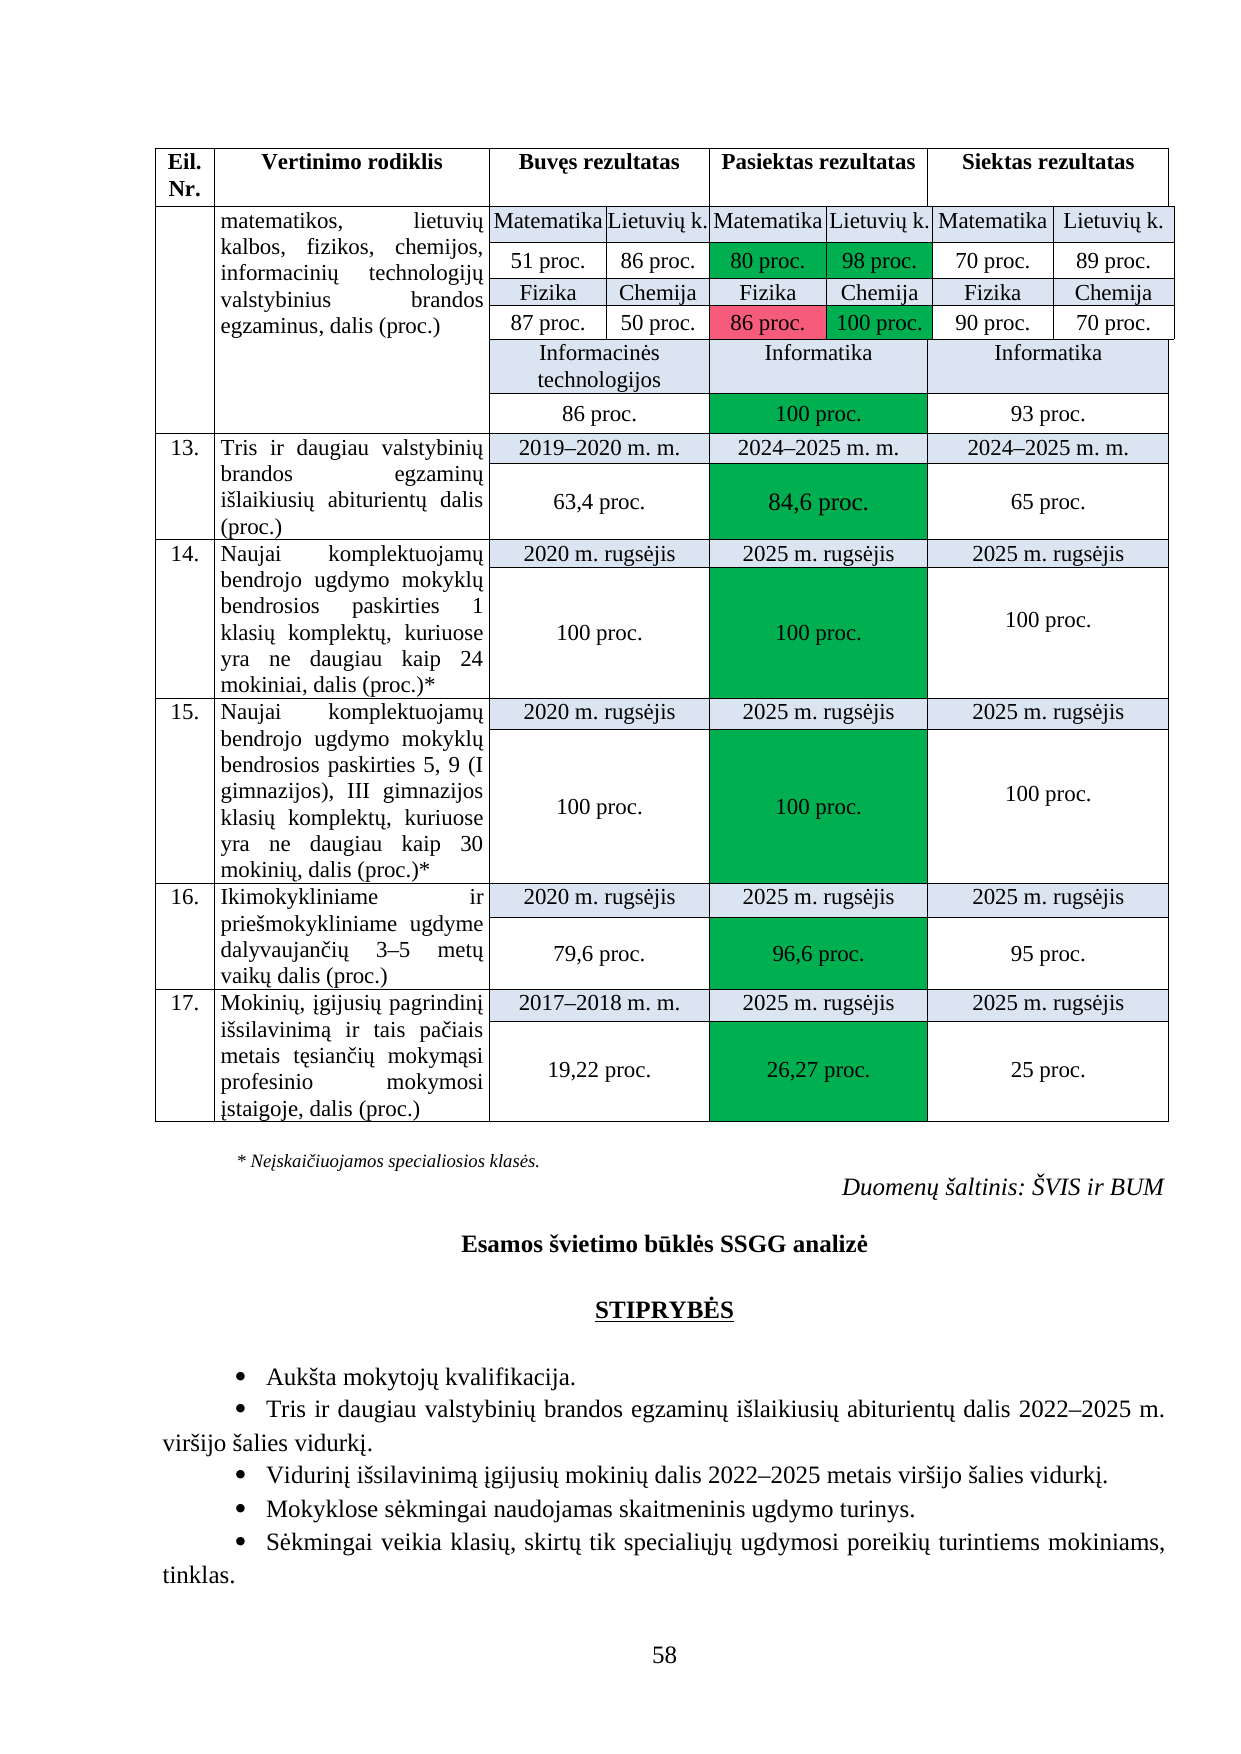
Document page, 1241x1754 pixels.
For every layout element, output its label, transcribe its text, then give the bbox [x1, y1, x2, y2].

table_cell 79,6 proc. [490, 918, 709, 989]
table_cell Mokinių, įgijusių pagrindinį išsilavinimą ir tais pačiais metais tęsiančių mokymąsi profesinio mokymosi įstaigoje, dalis (proc.) [215, 990, 489, 1121]
table_cell [1169, 698, 1174, 729]
table_cell 2025 m. rugsėjis [928, 884, 1168, 917]
text STIPRYBĖS [162, 1296, 1166, 1324]
table_header Pasiektas rezultatas [710, 149, 927, 206]
table_cell 50 proc. [607, 306, 709, 339]
table_cell Fizika [710, 279, 826, 305]
table_cell 13. [156, 434, 214, 539]
table_cell 26,27 proc. [710, 1022, 927, 1121]
table_cell 89 proc. [1054, 243, 1174, 278]
table_cell 100 proc. [490, 568, 709, 698]
table_cell [1169, 729, 1174, 883]
table_cell Lietuvių k. [827, 207, 932, 242]
table_header [1169, 148, 1174, 206]
table_cell 100 proc. [928, 568, 1168, 698]
table_cell Naujai komplektuojamų bendrojo ugdymo mokyklų bendrosios paskirties 5, 9 (I gimnazijos), III gimnazijos klasių komplektų, kuriuose yra ne daugiau kaip 30 mokinių, dalis (proc.)* [215, 699, 489, 883]
text  Vidurinį išsilavinimą įgijusių mokinių dalis 2022–2025 metais viršijo šalies vidurkį. [162, 1461, 1166, 1489]
table_cell 19,22 proc. [490, 1022, 709, 1121]
table_header Buvęs rezultatas [490, 149, 709, 206]
table_cell 2025 m. rugsėjis [928, 540, 1168, 567]
text  Tris ir daugiau valstybinių brandos egzaminų išlaikiusių abiturientų dalis 2022–2025 m. viršijo šalies vidurkį. [162, 1394, 1166, 1456]
table_cell Chemija [607, 279, 709, 305]
table_cell Matematika [933, 207, 1053, 242]
text Duomenų šaltinis: ŠVIS ir BUM [162, 1172, 1166, 1201]
table_cell [1169, 463, 1174, 539]
table_cell 100 proc. [827, 306, 932, 339]
table_cell 2019–2020 m. m. [490, 434, 709, 463]
table_cell Fizika [933, 279, 1053, 305]
table_cell 15. [156, 699, 214, 883]
table_cell Chemija [827, 279, 932, 305]
table_cell 86 proc. [490, 394, 709, 433]
table_cell [1169, 883, 1174, 917]
table_cell 2024–2025 m. m. [928, 434, 1168, 463]
table_cell 100 proc. [710, 730, 927, 883]
table_cell 93 proc. [928, 394, 1168, 433]
table_cell 86 proc. [607, 243, 709, 278]
table_cell [156, 207, 214, 433]
table_cell 2024–2025 m. m. [710, 434, 927, 463]
table_cell 2020 m. rugsėjis [490, 540, 709, 567]
table_cell Informatika [710, 340, 927, 393]
table_cell [1169, 433, 1174, 463]
table_cell 17. [156, 990, 214, 1121]
table_cell Informatika [928, 340, 1168, 393]
table_cell 87 proc. [490, 306, 606, 339]
table_header Siektas rezultatas [928, 149, 1168, 206]
table_cell 2025 m. rugsėjis [710, 990, 927, 1021]
table_cell 2025 m. rugsėjis [710, 884, 927, 917]
table_cell 100 proc. [490, 730, 709, 883]
table_cell 2025 m. rugsėjis [710, 699, 927, 729]
table_cell 2025 m. rugsėjis [928, 990, 1168, 1021]
table_cell 100 proc. [928, 730, 1168, 883]
table_cell Lietuvių k. [1054, 207, 1174, 242]
table_cell [1169, 989, 1174, 1021]
table_cell 2025 m. rugsėjis [928, 699, 1168, 729]
table_cell 86 proc. [710, 306, 826, 339]
text * Neįskaičiuojamos specialiosios klasės. [162, 1150, 1166, 1172]
text Esamos švietimo būklės SSGG analizė [162, 1229, 1166, 1258]
table_cell 51 proc. [490, 243, 606, 278]
table_cell 70 proc. [1054, 306, 1174, 339]
table_cell 2020 m. rugsėjis [490, 884, 709, 917]
table_cell 84,6 proc. [710, 464, 927, 539]
table_cell 100 proc. [710, 568, 927, 698]
text  Sėkmingai veikia klasių, skirtų tik specialiųjų ugdymosi poreikių turintiems mokiniams, tinklas. [162, 1527, 1166, 1588]
table_cell [1169, 567, 1174, 698]
table_cell Matematika [490, 207, 606, 242]
table_cell 80 proc. [710, 243, 826, 278]
table_cell Ikimokykliniame ir priešmokykliniame ugdyme dalyvaujančių 3–5 metų vaikų dalis (proc.) [215, 884, 489, 989]
table_cell [1169, 393, 1174, 433]
table_cell Naujai komplektuojamų bendrojo ugdymo mokyklų bendrosios paskirties 1 klasių komplektų, kuriuose yra ne daugiau kaip 24 mokiniai, dalis (proc.)* [215, 540, 489, 698]
table_header Eil. Nr. [156, 149, 214, 206]
table_cell 96,6 proc. [710, 918, 927, 989]
table_cell 14. [156, 540, 214, 698]
table_cell Chemija [1054, 279, 1174, 305]
table_cell Matematika [710, 207, 826, 242]
table_cell 70 proc. [933, 243, 1053, 278]
table_header Vertinimo rodiklis [215, 149, 489, 206]
table_cell Fizika [490, 279, 606, 305]
table_cell 100 proc. [710, 394, 927, 433]
text  Mokyklose sėkmingai naudojamas skaitmeninis ugdymo turinys. [162, 1494, 1166, 1522]
table_cell [1169, 917, 1174, 989]
table_cell Tris ir daugiau valstybinių brandos egzaminų išlaikiusių abiturientų dalis (proc.) [215, 434, 489, 539]
table_cell [1169, 1021, 1174, 1121]
table_cell 16. [156, 884, 214, 989]
table_cell [1169, 340, 1174, 393]
table_cell 2017–2018 m. m. [490, 990, 709, 1021]
table_cell 25 proc. [928, 1022, 1168, 1121]
table_cell 2020 m. rugsėjis [490, 699, 709, 729]
text  Aukšta mokytojų kvalifikacija. [162, 1362, 1166, 1390]
table_cell Lietuvių k. [607, 207, 709, 242]
table_cell 90 proc. [933, 306, 1053, 339]
table_cell 2025 m. rugsėjis [710, 540, 927, 567]
table_cell Informacinės technologijos [490, 340, 709, 393]
table_cell matematikos, lietuvių kalbos, fizikos, chemijos, informacinių technologijų valstybinius brandos egzaminus, dalis (proc.) [215, 207, 489, 433]
table_cell 98 proc. [827, 243, 932, 278]
table_cell [1169, 539, 1174, 567]
table_cell 65 proc. [928, 464, 1168, 539]
table_cell 95 proc. [928, 918, 1168, 989]
table_cell 63,4 proc. [490, 464, 709, 539]
